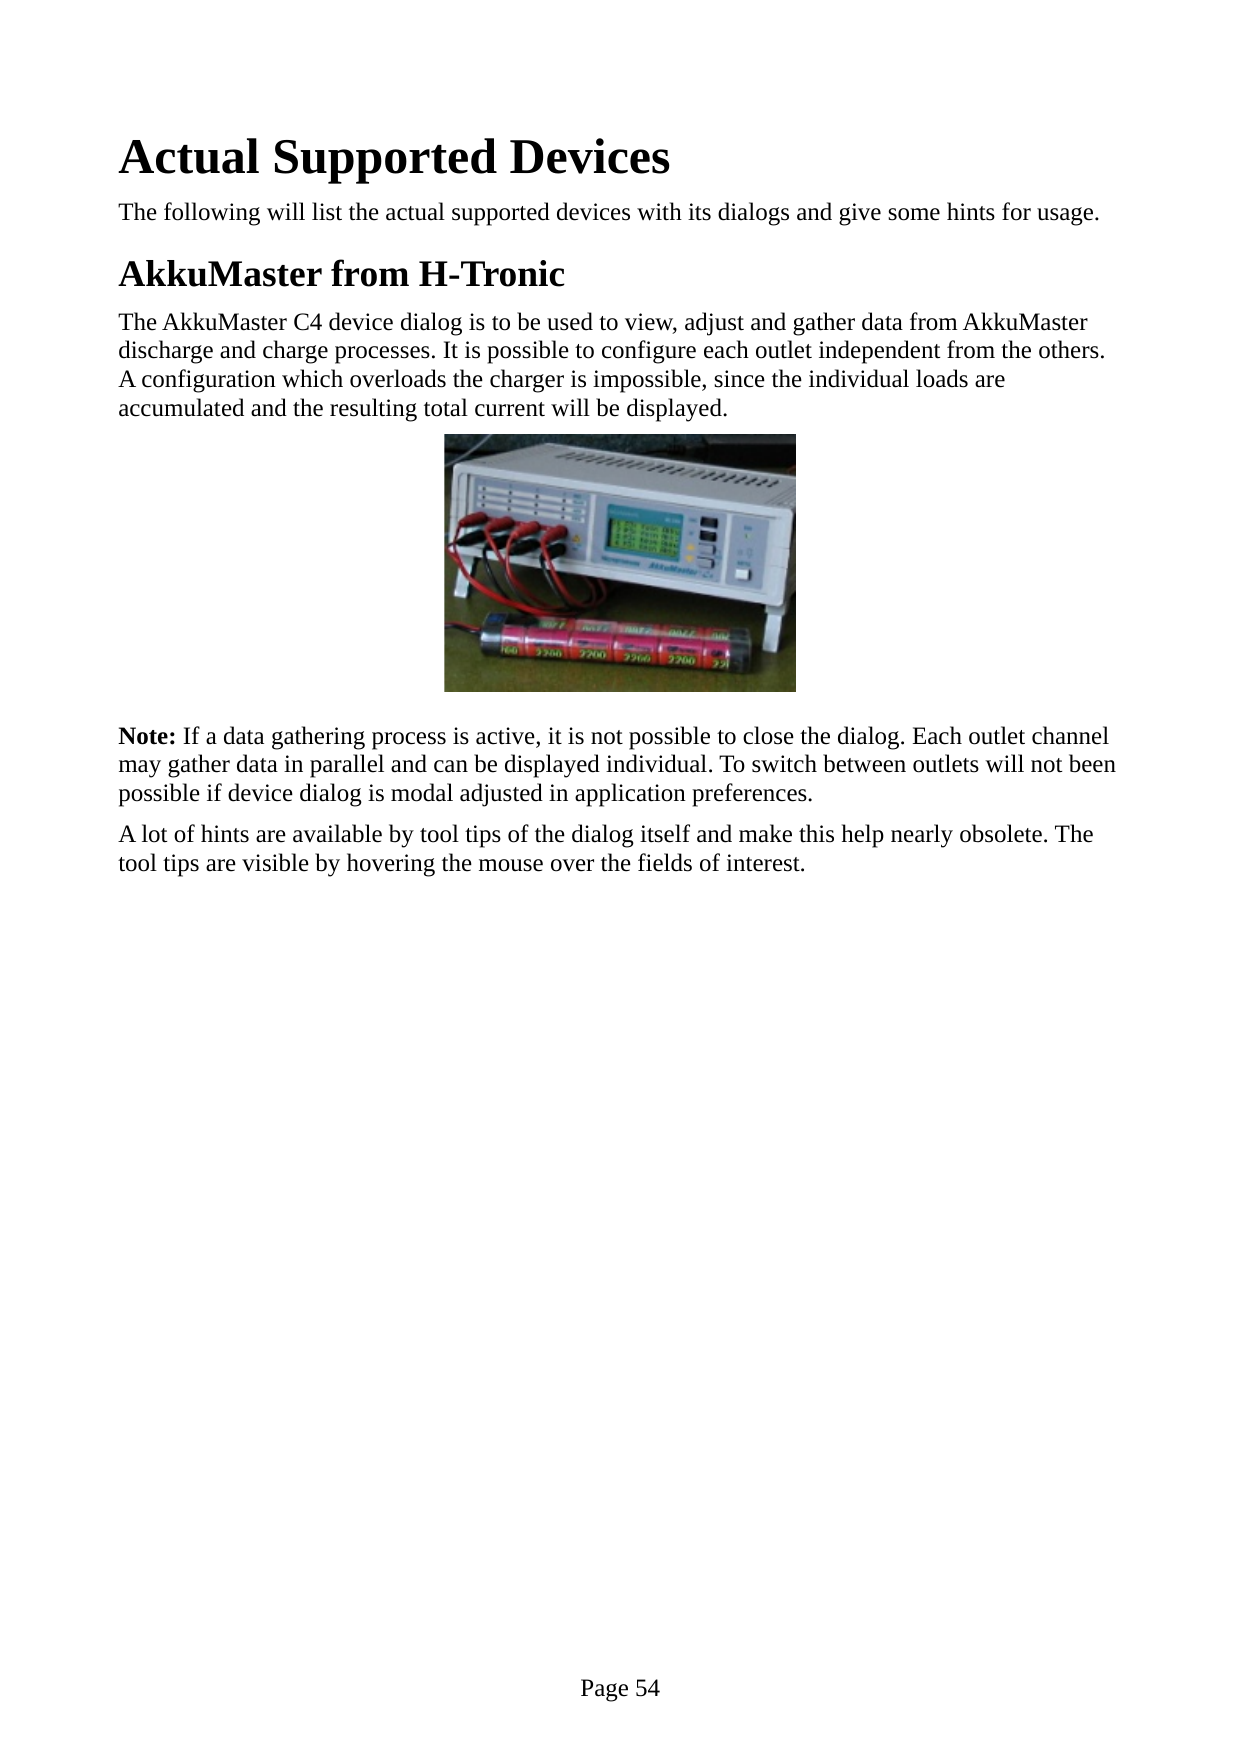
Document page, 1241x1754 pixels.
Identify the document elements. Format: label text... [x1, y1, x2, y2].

subtitle AkkuMaster from H-Tronic [118, 251, 1122, 294]
subtitle Actual Supported Devices [118, 127, 1122, 185]
text The following will list the actual supported devices with its dialogs and give some hints for usage. [118, 197, 1122, 226]
text A lot of hints are available by tool tips of the dialog itself and make this help nearly obsolete. The tool tips are visible by hovering the mouse over the fields of interest. [118, 819, 1122, 877]
text The AkkuMaster C4 device dialog is to be used to view, adjust and gather data from AkkuMaster discharge and charge processes. It is possible to configure each outlet independent from the others. A configuration which overloads the charger is impossible, since the individual loads are accumulated and the resulting total current will be displayed. [118, 307, 1122, 422]
text Note: If a data gathering process is active, it is not possible to close the dialog. Each outlet channel may gather data in parallel and can be displayed individual. To switch between outlets will not been possible if device dialog is modal adjusted in application preferences. [118, 692, 1122, 807]
picture [444, 434, 796, 692]
